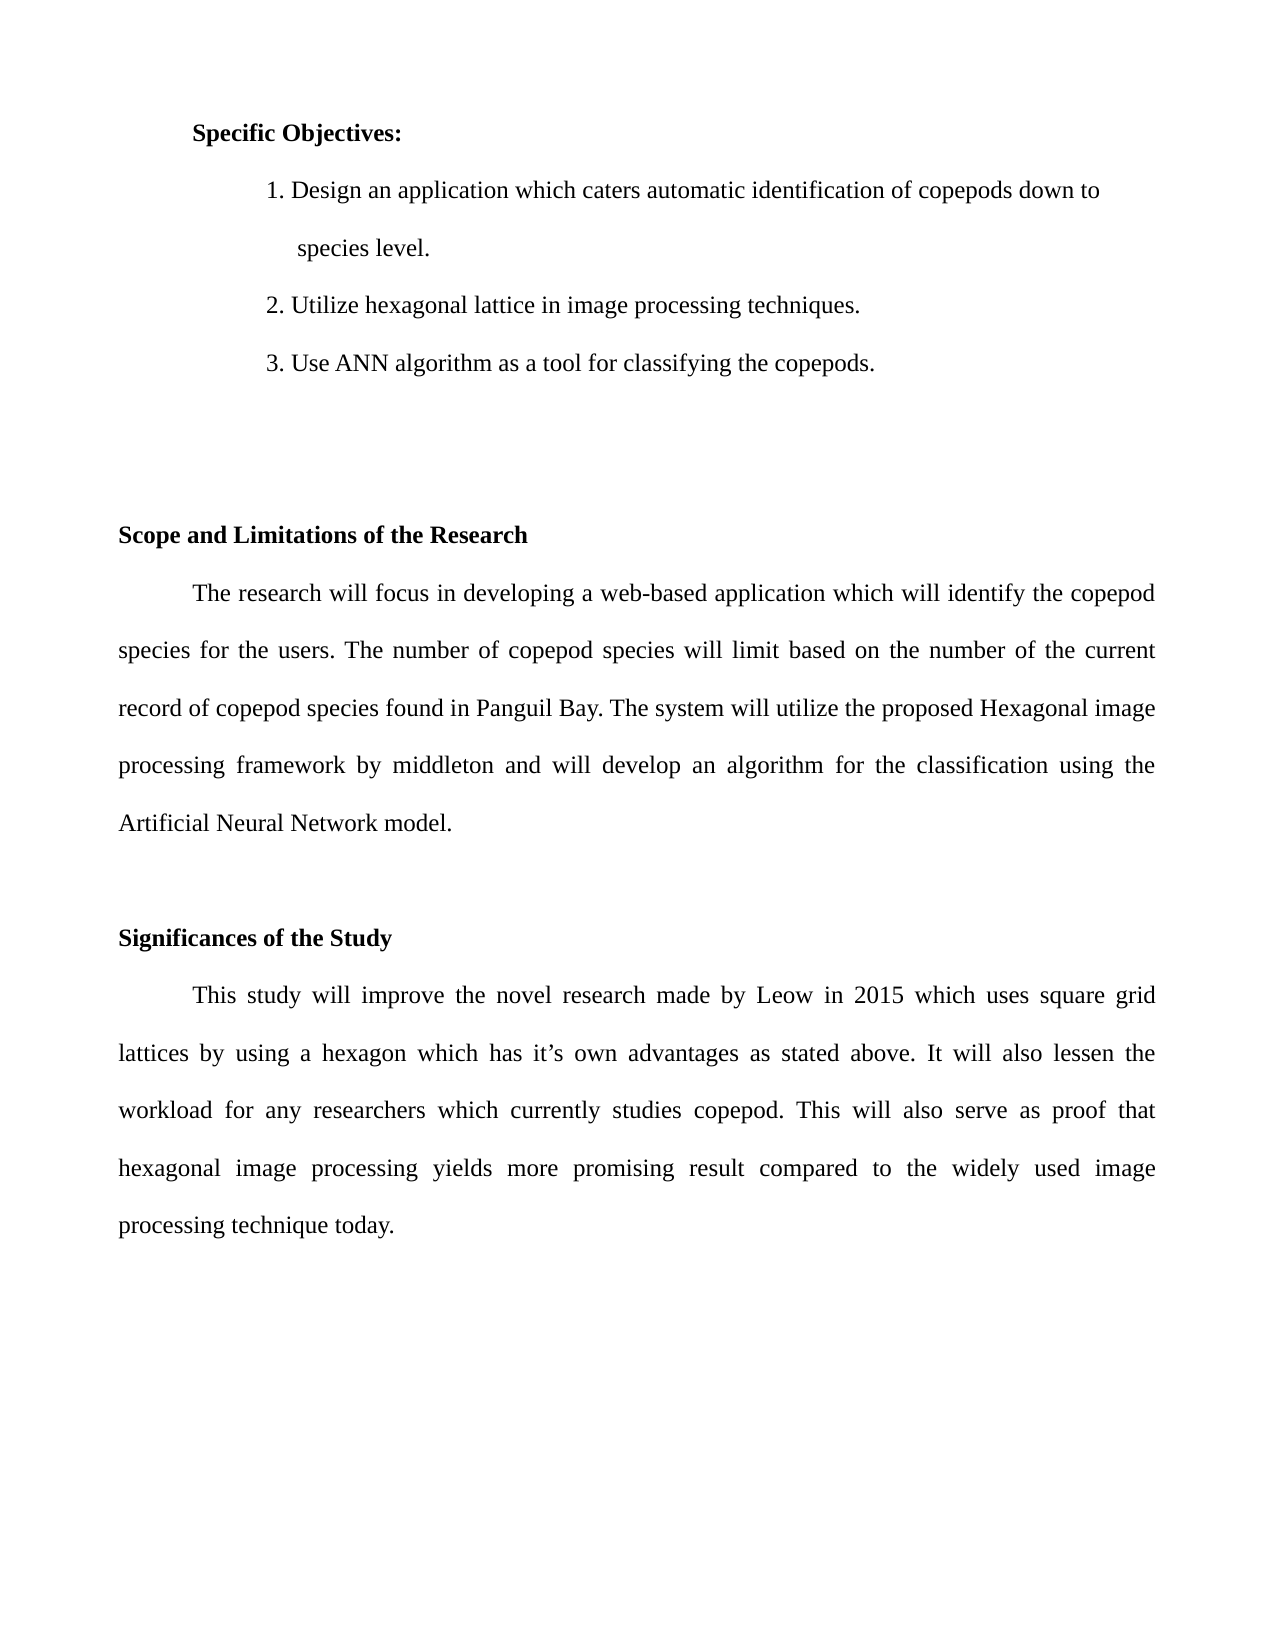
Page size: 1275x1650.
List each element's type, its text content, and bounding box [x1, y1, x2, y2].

text 1. Design an application which caters automatic identification of copepods down to species level. [118, 176, 1157, 262]
text 3. Use ANN algorithm as a tool for classifying the copepods. [118, 348, 1157, 377]
text Specific Objectives: [118, 118, 1157, 147]
text The research will focus in developing a web-based application which will identify the copepod species for the users. The number of copepod species will limit based on the number of the current record of copepod species found in Panguil Bay. The system will utilize the proposed Hexagonal image processing framework by middleton and will develop an algorithm for the classification using the Artificial Neural Network model. [118, 578, 1157, 837]
text 2. Utilize hexagonal lattice in image processing techniques. [118, 291, 1157, 319]
text Scope and Limitations of the Research [118, 521, 1157, 549]
text Significances of the Study [118, 923, 1157, 952]
text This study will improve the novel research made by Leow in 2015 which uses square grid lattices by using a hexagon which has it’s own advantages as stated above. It will also lessen the workload for any researchers which currently studies copepod. This will also serve as proof that hexagonal image processing yields more promising result compared to the widely used image processing technique today. [118, 981, 1157, 1239]
